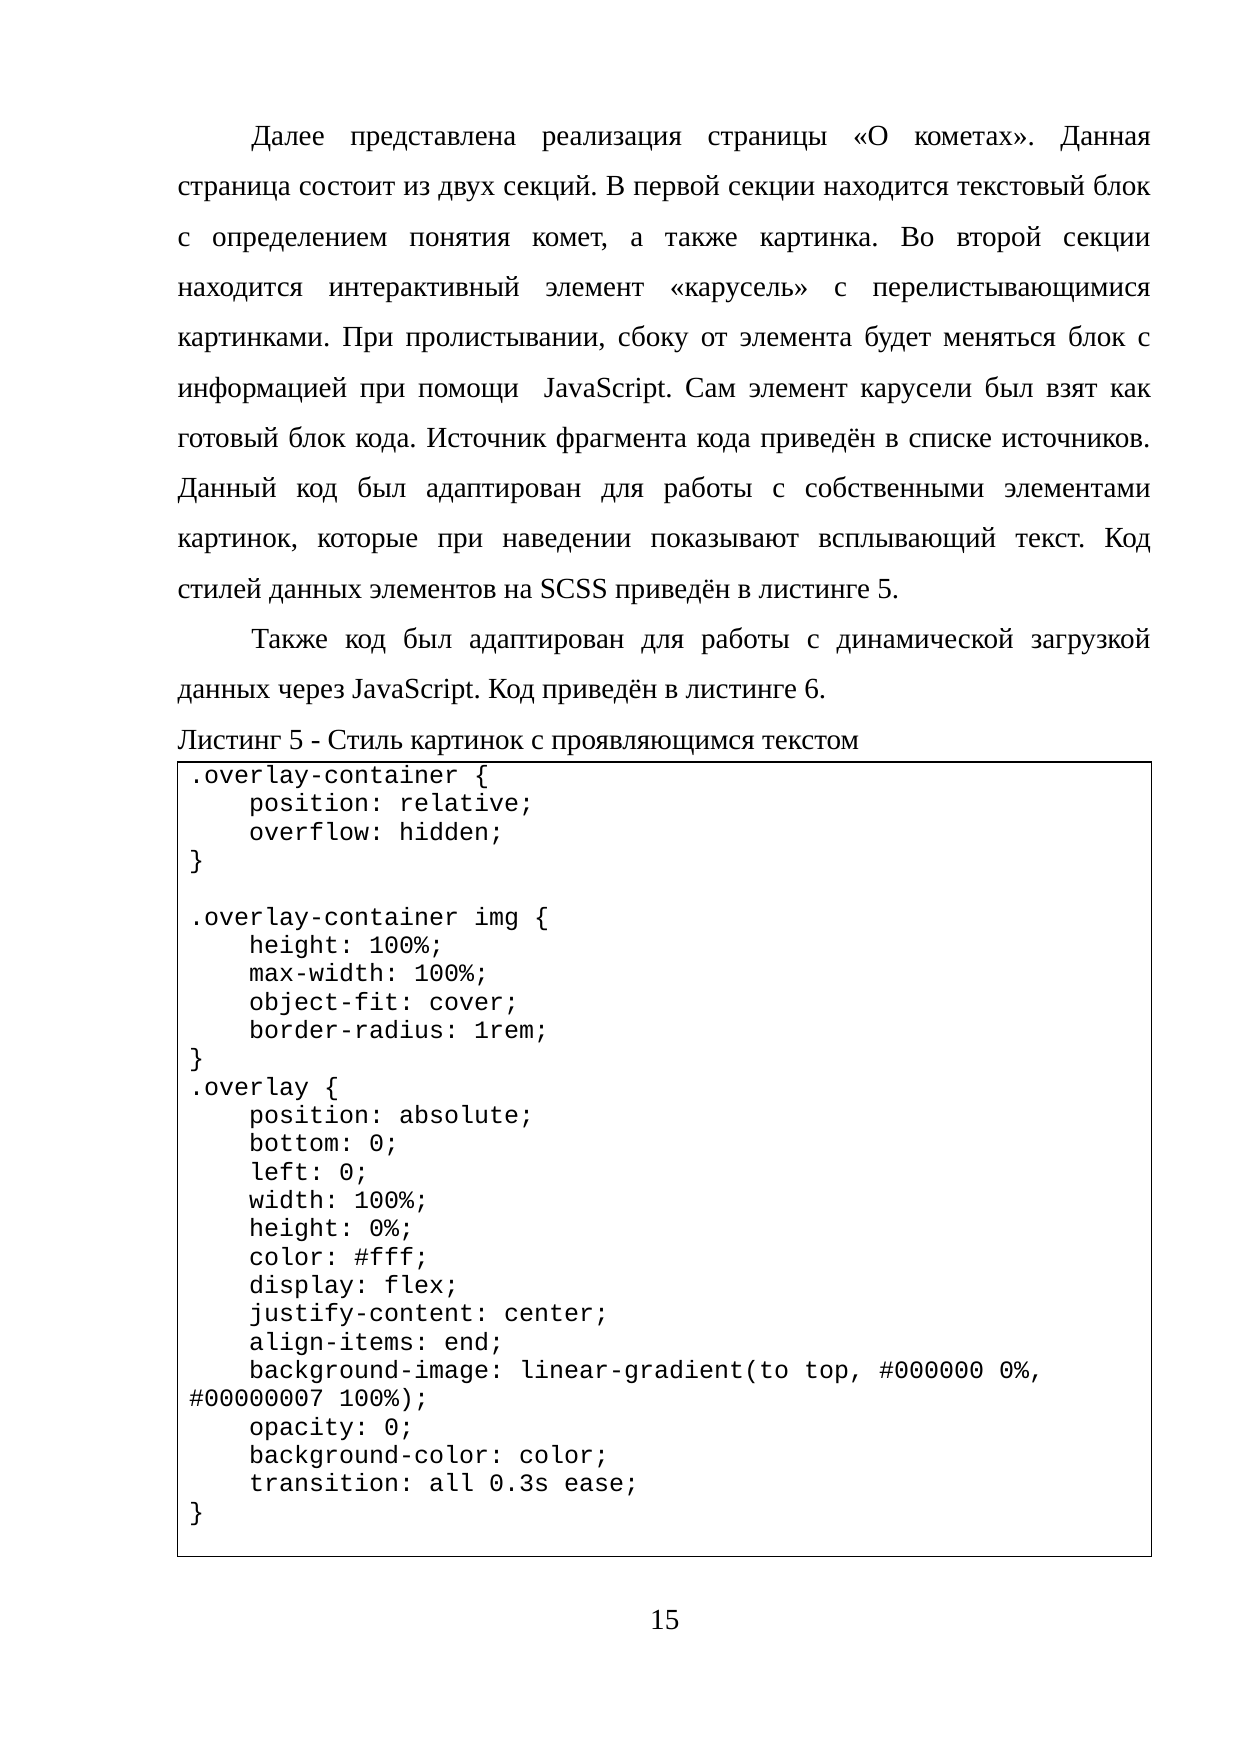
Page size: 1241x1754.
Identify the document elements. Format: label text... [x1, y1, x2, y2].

text Листинг 5 - Стиль картинок с проявляющимся текстом [177, 722, 1152, 755]
text Также код был адаптирован для работы с динамической загрузкой данных через JavaScript. Код приведён в листинге 6. [177, 621, 1152, 705]
table_header .overlay-container { position: relative; overflow: hidden; } .overlay-container img { height: 100%; max-width: 100%; object-fit: cover; border-radius: 1rem; } .overlay { position: absolute; bottom: 0; left: 0; width: 100%; height: 0%; color: #fff; display: flex; justify-content: center; align-items: end; background-image: linear-gradient(to top, #000000 0%, #00000007 100%); opacity: 0; background-color: color; transition: all 0.3s ease; } [178, 763, 1151, 1556]
text Далее представлена реализация страницы «О кометах». Данная страница состоит из двух секций. В первой секции находится текстовый блок с определением понятия комет, а также картинка. Во второй секции находится интерактивный элемент «карусель» с перелистывающимися картинками. При пролистывании, сбоку от элемента будет меняться блок с информацией при помощи JavaScript. Сам элемент карусели был взят как готовый блок кода. Источник фрагмента кода приведён в списке источников. Данный код был адаптирован для работы с собственными элементами картинок, которые при наведении показывают всплывающий текст. Код стилей данных элементов на SCSS приведён в листинге 5. [177, 118, 1152, 604]
